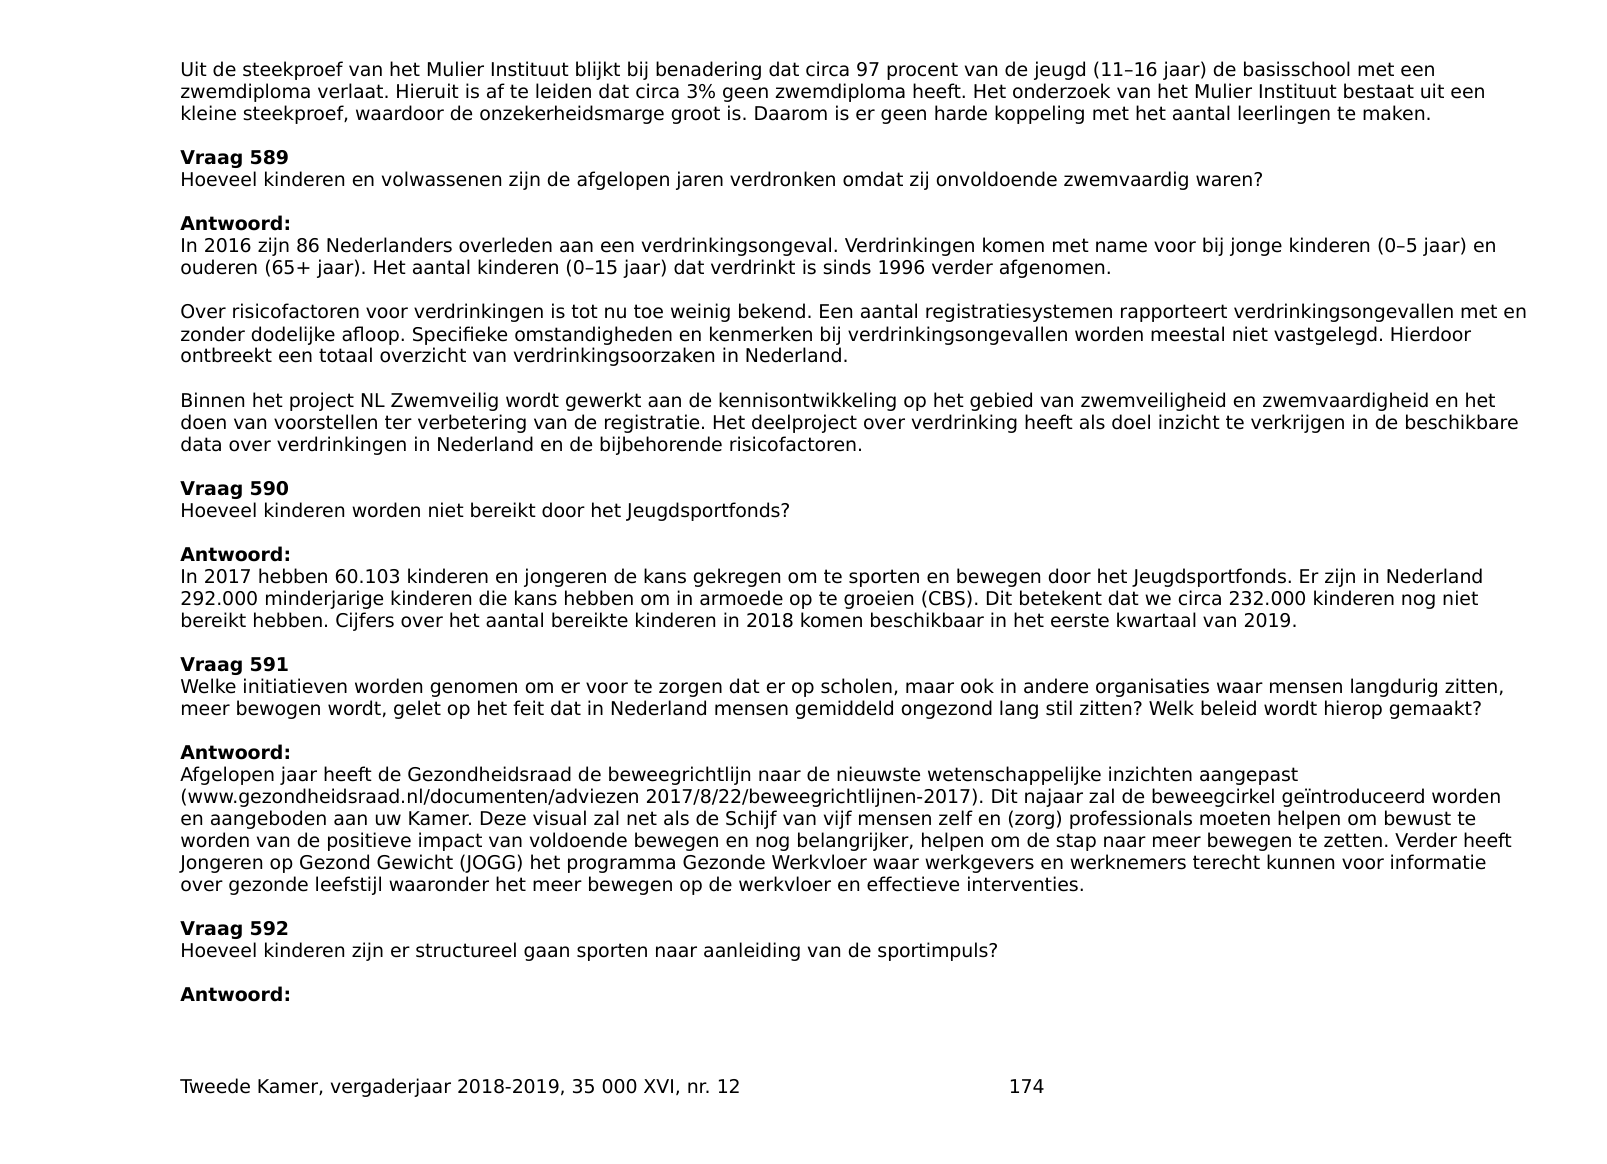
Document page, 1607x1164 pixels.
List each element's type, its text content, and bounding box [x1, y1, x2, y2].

text Over risicofactoren voor verdrinkingen is tot nu toe weinig bekend. Een aantal registratiesystemen rapporteert verdrinkingsongevallen met en zonder dodelijke afloop. Specifieke omstandigheden en kenmerken bij verdrinkingsongevallen worden meestal niet vastgelegd. Hierdoor ontbreekt een totaal overzicht van verdrinkingsoorzaken in Nederland. [180, 301, 1529, 367]
text Vraag 590 [180, 478, 1529, 500]
text Uit de steekproef van het Mulier Instituut blijkt bij benadering dat circa 97 procent van de jeugd (11–16 jaar) de basisschool met een zwemdiploma verlaat. Hieruit is af te leiden dat circa 3% geen zwemdiploma heeft. Het onderzoek van het Mulier Instituut bestaat uit een kleine steekproef, waardoor de onzekerheidsmarge groot is. Daarom is er geen harde koppeling met het aantal leerlingen te maken. [180, 59, 1529, 125]
text Antwoord: [180, 544, 1529, 566]
text Vraag 589 [180, 147, 1529, 169]
text In 2016 zijn 86 Nederlanders overleden aan een verdrinkingsongeval. Verdrinkingen komen met name voor bij jonge kinderen (0–5 jaar) en ouderen (65+ jaar). Het aantal kinderen (0–15 jaar) dat verdrinkt is sinds 1996 verder afgenomen. [180, 235, 1529, 279]
text Hoeveel kinderen en volwassenen zijn de afgelopen jaren verdronken omdat zij onvoldoende zwemvaardig waren? [180, 169, 1529, 191]
text Antwoord: [180, 984, 1529, 1006]
text Afgelopen jaar heeft de Gezondheidsraad de beweegrichtlijn naar de nieuwste wetenschappelijke inzichten aangepast (www.gezondheidsraad.nl/documenten/adviezen 2017/8/22/beweegrichtlijnen-2017). Dit najaar zal de beweegcirkel geïntroduceerd worden en aangeboden aan uw Kamer. Deze visual zal net als de Schijf van vijf mensen zelf en (zorg) professionals moeten helpen om bewust te worden van de positieve impact van voldoende bewegen en nog belangrijker, helpen om de stap naar meer bewegen te zetten. Verder heeft Jongeren op Gezond Gewicht (JOGG) het programma Gezonde Werkvloer waar werkgevers en werknemers terecht kunnen voor informatie over gezonde leefstijl waaronder het meer bewegen op de werkvloer en effectieve interventies. [180, 764, 1529, 896]
text In 2017 hebben 60.103 kinderen en jongeren de kans gekregen om te sporten en bewegen door het Jeugdsportfonds. Er zijn in Nederland 292.000 minderjarige kinderen die kans hebben om in armoede op te groeien (CBS). Dit betekent dat we circa 232.000 kinderen nog niet bereikt hebben. Cijfers over het aantal bereikte kinderen in 2018 komen beschikbaar in het eerste kwartaal van 2019. [180, 566, 1529, 632]
text Binnen het project NL Zwemveilig wordt gewerkt aan de kennisontwikkeling op het gebied van zwemveiligheid en zwemvaardigheid en het doen van voorstellen ter verbetering van de registratie. Het deelproject over verdrinking heeft als doel inzicht te verkrijgen in de beschikbare data over verdrinkingen in Nederland en de bijbehorende risicofactoren. [180, 389, 1529, 456]
text Antwoord: [180, 742, 1529, 764]
text Vraag 592 [180, 918, 1529, 940]
text Hoeveel kinderen zijn er structureel gaan sporten naar aanleiding van de sportimpuls? [180, 940, 1529, 962]
text Hoeveel kinderen worden niet bereikt door het Jeugdsportfonds? [180, 500, 1529, 522]
text Antwoord: [180, 213, 1529, 235]
text Vraag 591 [180, 654, 1529, 676]
text Welke initiatieven worden genomen om er voor te zorgen dat er op scholen, maar ook in andere organisaties waar mensen langdurig zitten, meer bewogen wordt, gelet op het feit dat in Nederland mensen gemiddeld ongezond lang stil zitten? Welk beleid wordt hierop gemaakt? [180, 676, 1529, 720]
